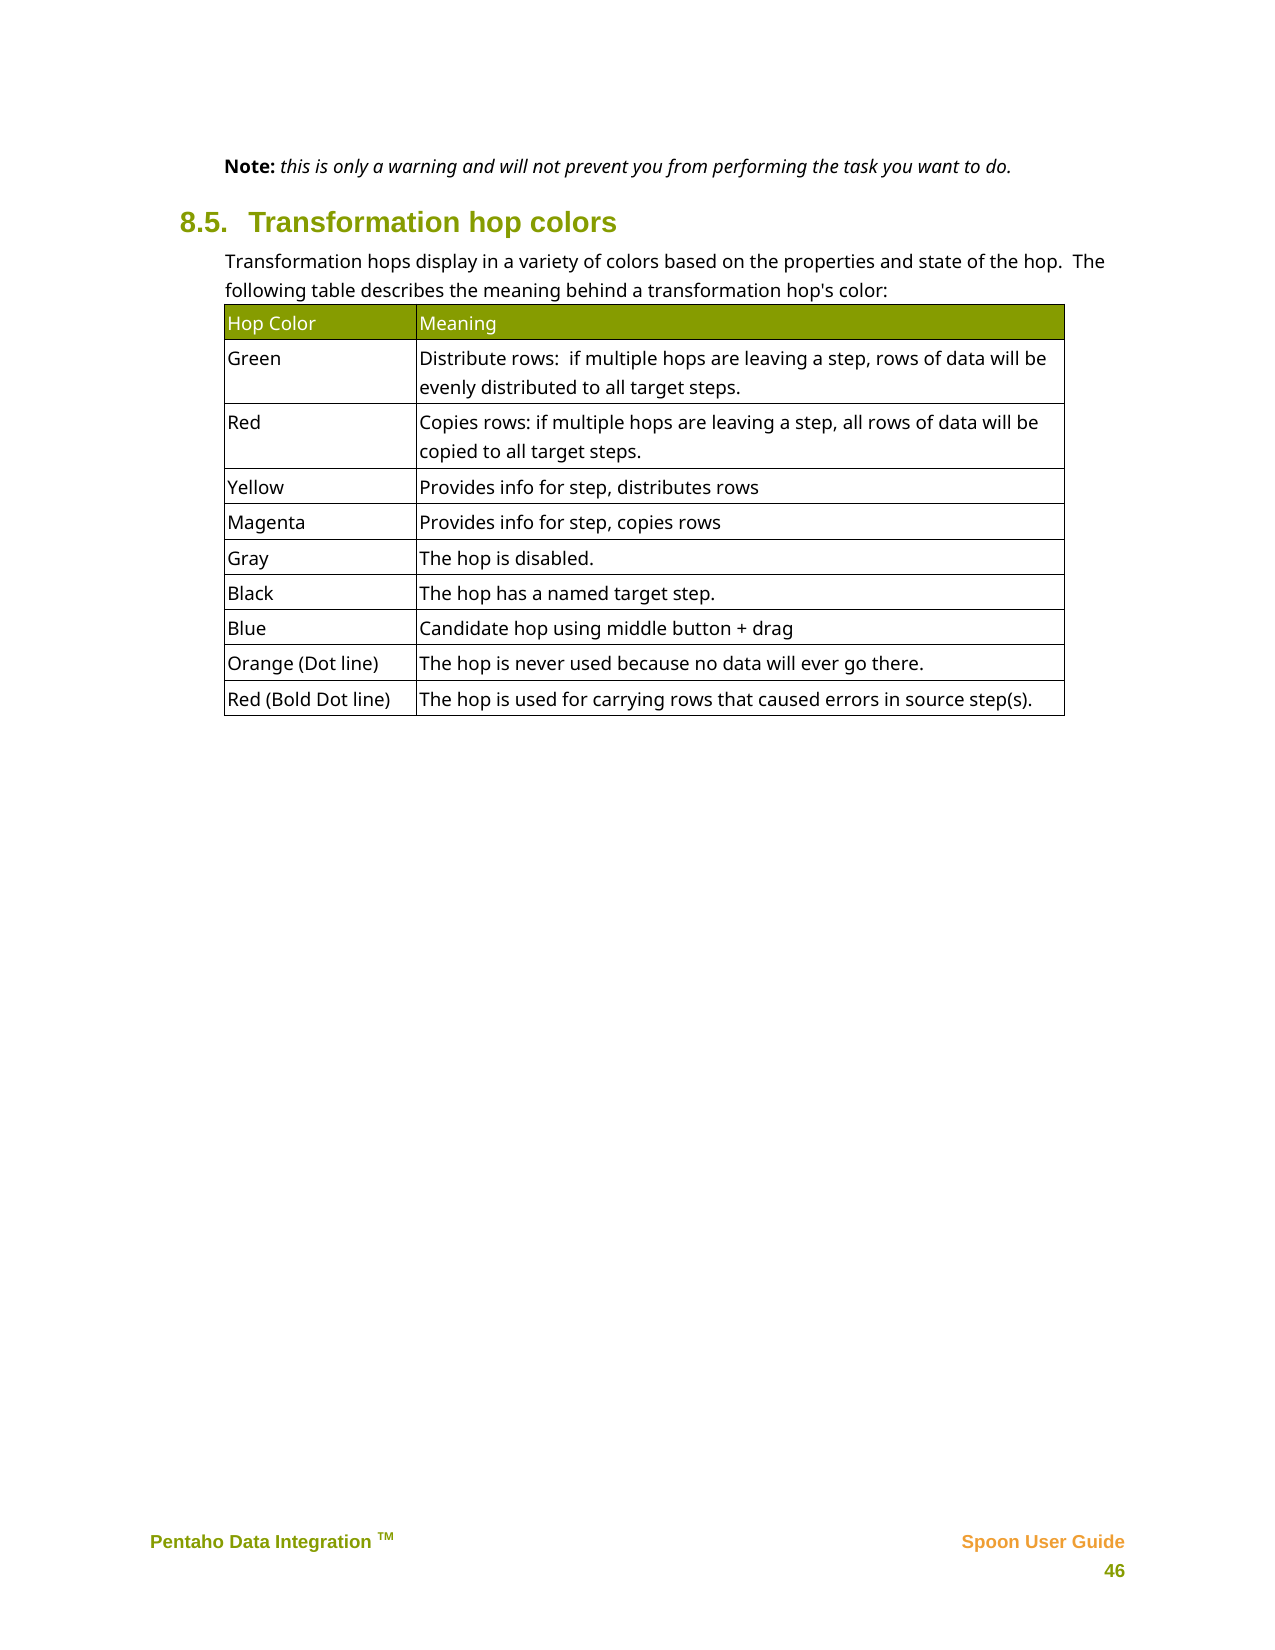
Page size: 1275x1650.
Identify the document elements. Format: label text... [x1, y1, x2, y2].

table_cell The hop has a named target step. [417, 575, 1064, 609]
table_cell Orange (Dot line) [225, 645, 416, 680]
table_cell Copies rows: if multiple hops are leaving a step, all rows of data will be copied to all target steps. [417, 404, 1064, 468]
table_cell The hop is never used because no data will ever go there. [417, 645, 1064, 680]
table_cell The hop is used for carrying rows that caused errors in source step(s). [417, 681, 1064, 715]
table_cell Provides info for step, copies rows [417, 504, 1064, 538]
table_cell Red [225, 404, 416, 468]
table_cell Yellow [225, 469, 416, 503]
subtitle Transformation hop colors [179, 204, 1125, 239]
table_cell Distribute rows: if multiple hops are leaving a step, rows of data will be evenly distributed to all target steps. [417, 340, 1064, 403]
text Transformation hops display in a variety of colors based on the properties and state of the hop. The following table describes the meaning behind a transformation hop's color: [225, 245, 1125, 303]
table_cell Magenta [225, 504, 416, 538]
table_cell Candidate hop using middle button + drag [417, 610, 1064, 644]
table_header Hop Color [225, 305, 416, 339]
table_cell The hop is disabled. [417, 540, 1064, 574]
table_cell Red (Bold Dot line) [225, 681, 416, 715]
table_cell Blue [225, 610, 416, 644]
table_cell Provides info for step, distributes rows [417, 469, 1064, 503]
table_cell Black [225, 575, 416, 609]
text Note: this is only a warning and will not prevent you from performing the task you want to do. [224, 150, 1125, 179]
table_header Meaning [417, 305, 1064, 339]
table_cell Gray [225, 540, 416, 574]
table_cell Green [225, 340, 416, 403]
